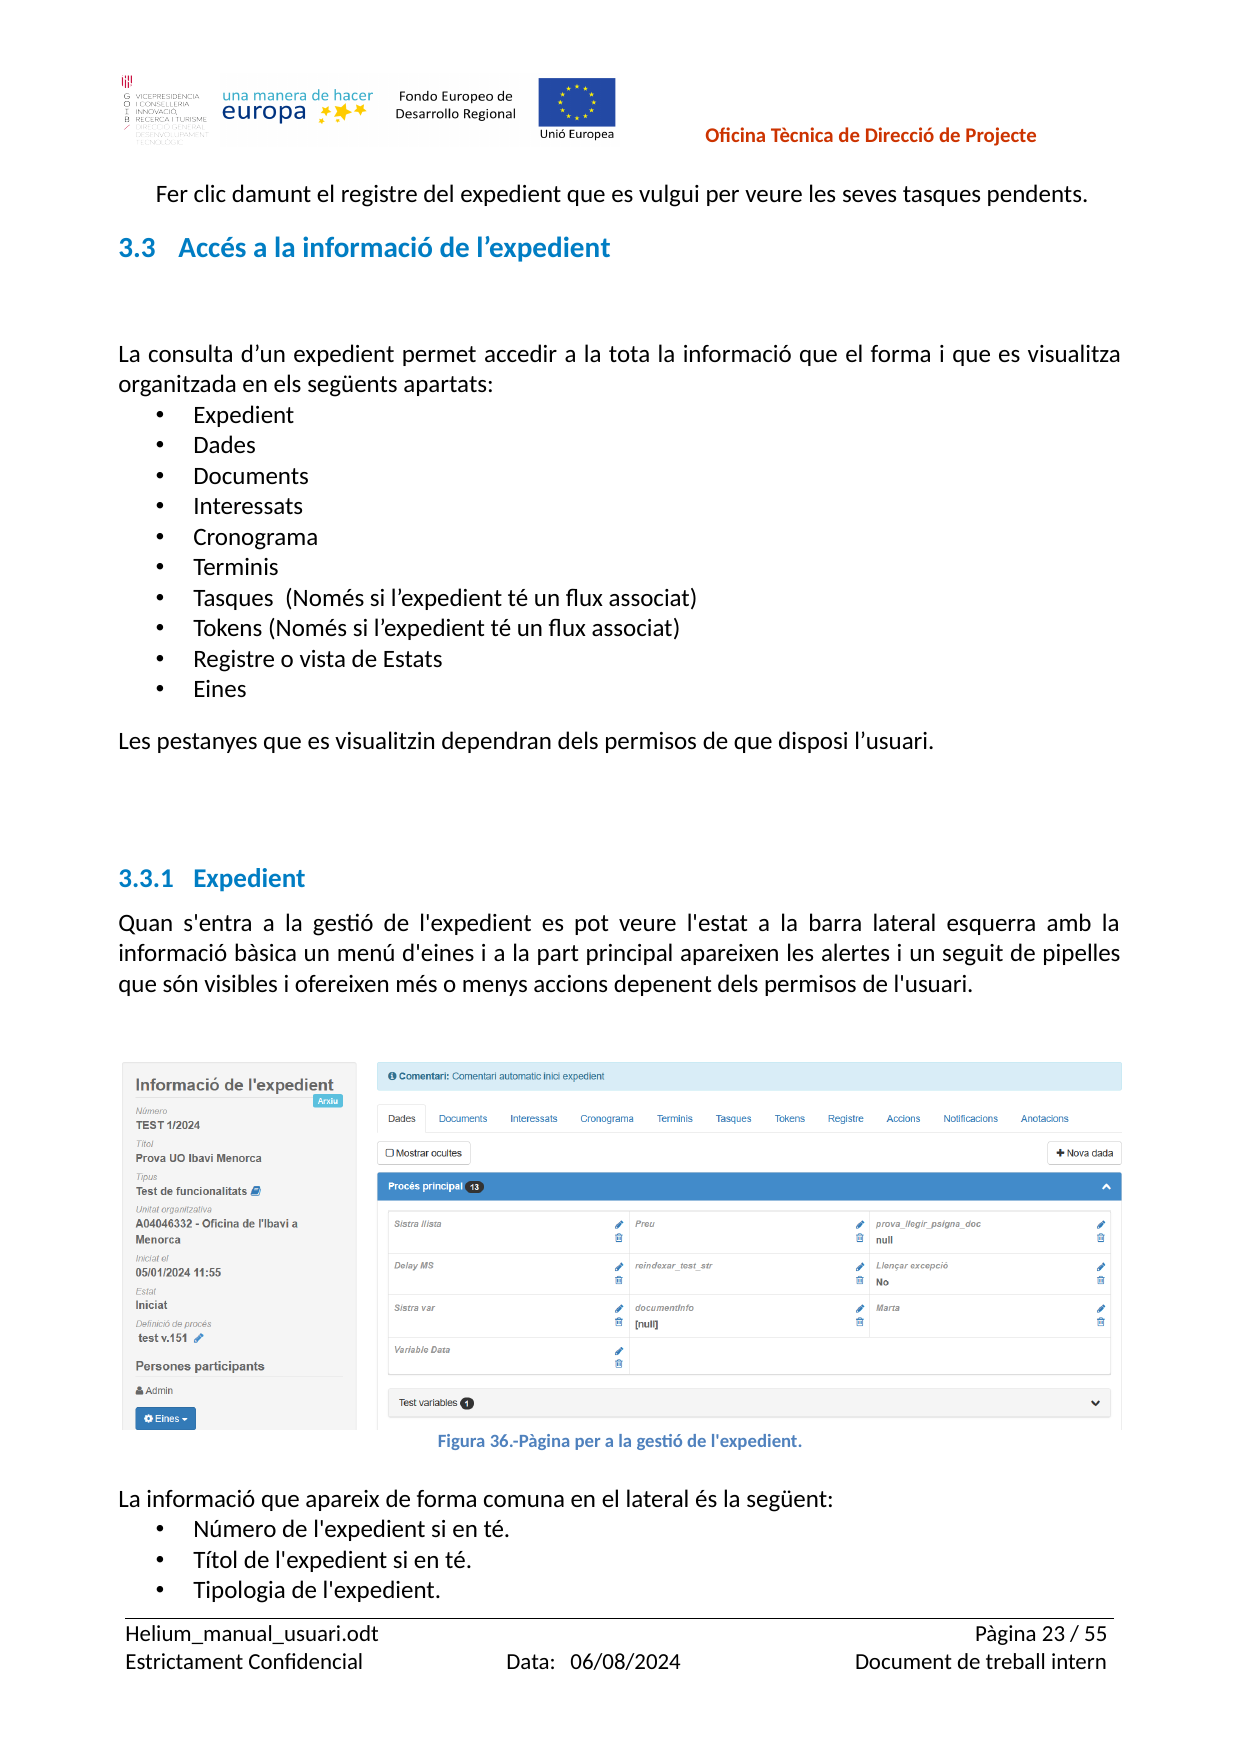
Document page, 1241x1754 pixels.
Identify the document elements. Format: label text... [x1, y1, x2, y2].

list Expedient [156, 399, 1122, 429]
list Tipologia de l'expedient. [156, 1575, 1122, 1605]
list Eines [156, 673, 1122, 704]
picture [118, 1059, 1123, 1430]
list Número de l'expedient si en té. [156, 1514, 1122, 1544]
list Dades [156, 429, 1122, 460]
list Documents [156, 460, 1122, 490]
subtitle Expedient [118, 861, 1122, 894]
list Tasques (Només si l’expedient té un flux associat) [156, 582, 1122, 612]
list Terminis [156, 551, 1122, 582]
text Fer clic damunt el registre del expedient que es vulgui per veure les seves tasques pendents. [156, 178, 1122, 208]
list Tokens (Només si l’expedient té un flux associat) [156, 612, 1122, 643]
text Les pestanyes que es visualitzin dependran dels permisos de que disposi l’usuari. [118, 725, 1122, 755]
text La informació que apareix de forma comuna en el lateral és la següent: [118, 1483, 1122, 1514]
list Títol de l'expedient si en té. [156, 1544, 1122, 1575]
list Cronograma [156, 521, 1122, 551]
list Interessats [156, 490, 1122, 521]
text La consulta d’un expedient permet accedir a la tota la informació que el forma i que es visualitza organitzada en els següents apartats: [118, 338, 1122, 399]
picture [219, 73, 621, 147]
picture [118, 73, 213, 147]
text Quan s'entra a la gestió de l'expedient es pot veure l'estat a la barra lateral esquerra amb la informació bàsica un menú d'eines i a la part principal apareixen les alertes i un seguit de pipelles que són visibles i ofereixen més o menys accions depenent dels permisos de l'usuari. [118, 907, 1122, 998]
list Registre o vista de Estats [156, 643, 1122, 673]
text Figura 36.-Pàgina per a la gestió de l'expedient. [118, 1430, 1122, 1453]
subtitle Accés a la informació de l’expedient [118, 229, 1122, 264]
